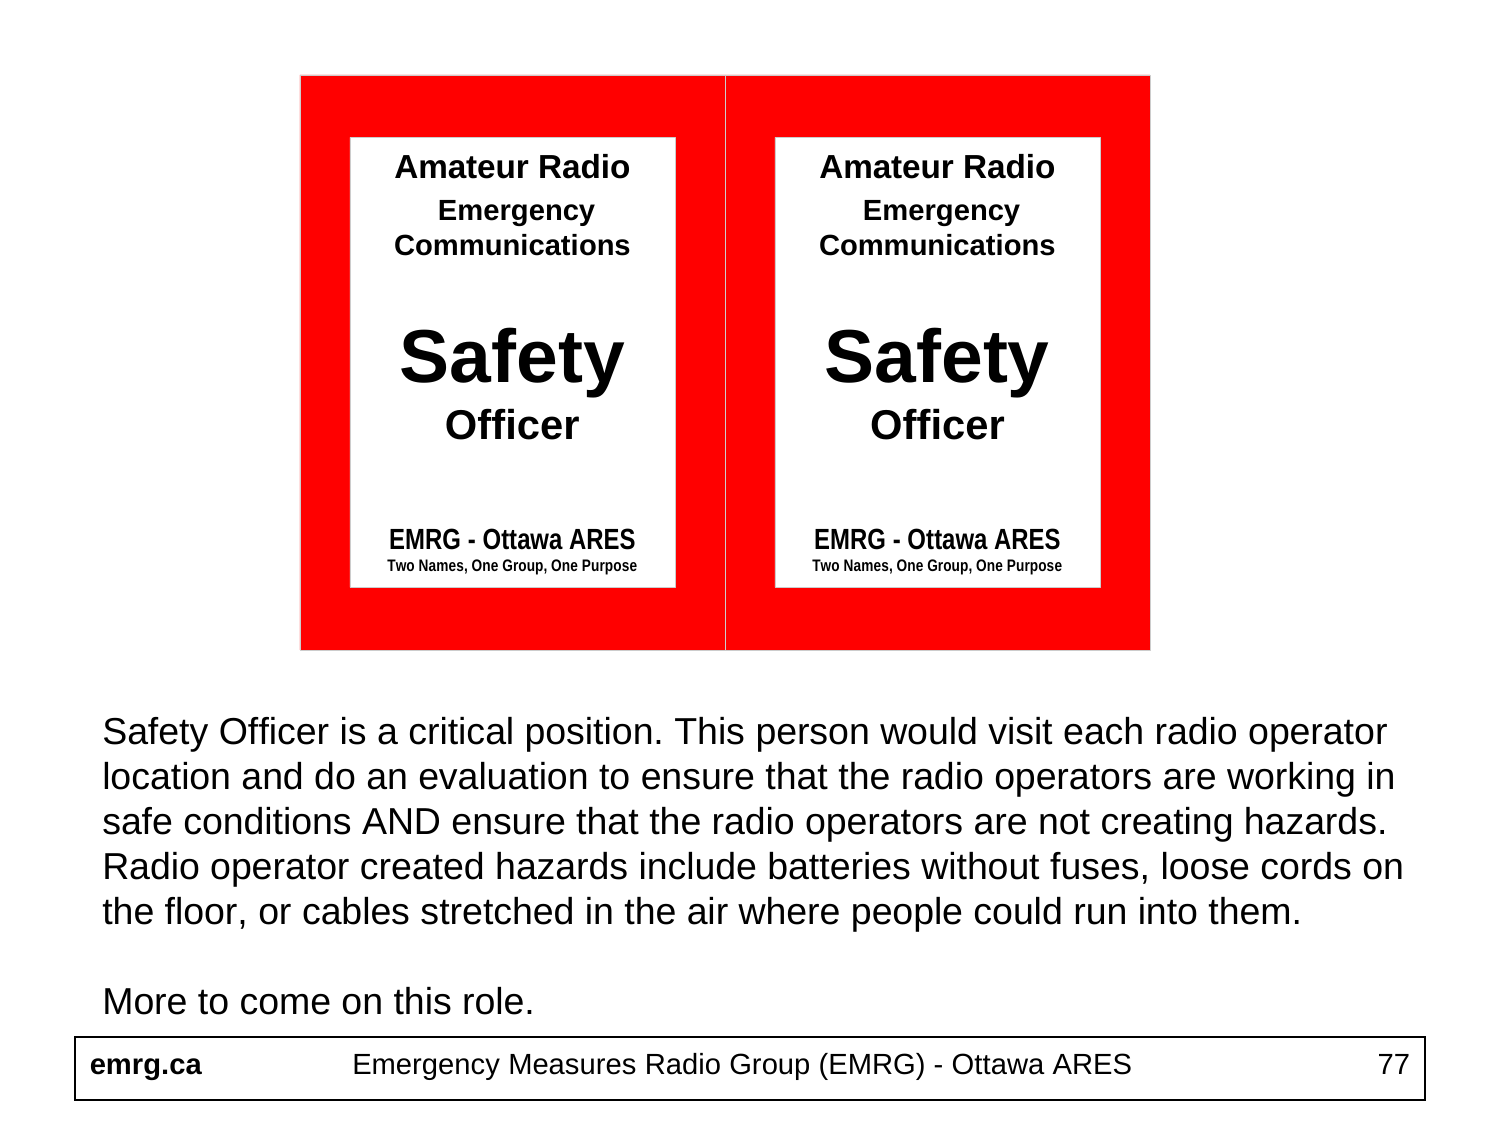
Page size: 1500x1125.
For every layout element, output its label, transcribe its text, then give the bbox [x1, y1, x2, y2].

text_box Safety Officer is a critical position. This person would visit each radio operator location and do an evaluation to ensure that the radio operators are working in safe conditions AND ensure that the radio operators are not creating hazards. Radio operator created hazards include batteries without fuses, loose cords on the floor, or cables stretched in the air where people could run into them. More to come on this role. [87, 699, 1426, 1031]
text_box [1246, 1037, 1426, 1103]
text_box EMRG - Ottawa ARES Two Names, One Group, One Purpose [349, 512, 676, 583]
text_box Emergency Measures Radio Group (EMRG) - Ottawa ARES [247, 1037, 1238, 1103]
text_box Amateur Radio Emergency Communications [774, 137, 1101, 269]
text_box Amateur Radio Emergency Communications [349, 137, 676, 269]
text_box EMRG - Ottawa ARES Two Names, One Group, One Purpose [774, 512, 1101, 583]
text_box Safety Officer [774, 299, 1101, 456]
text_box Safety Officer [349, 299, 676, 456]
text_box [299, 74, 1150, 650]
